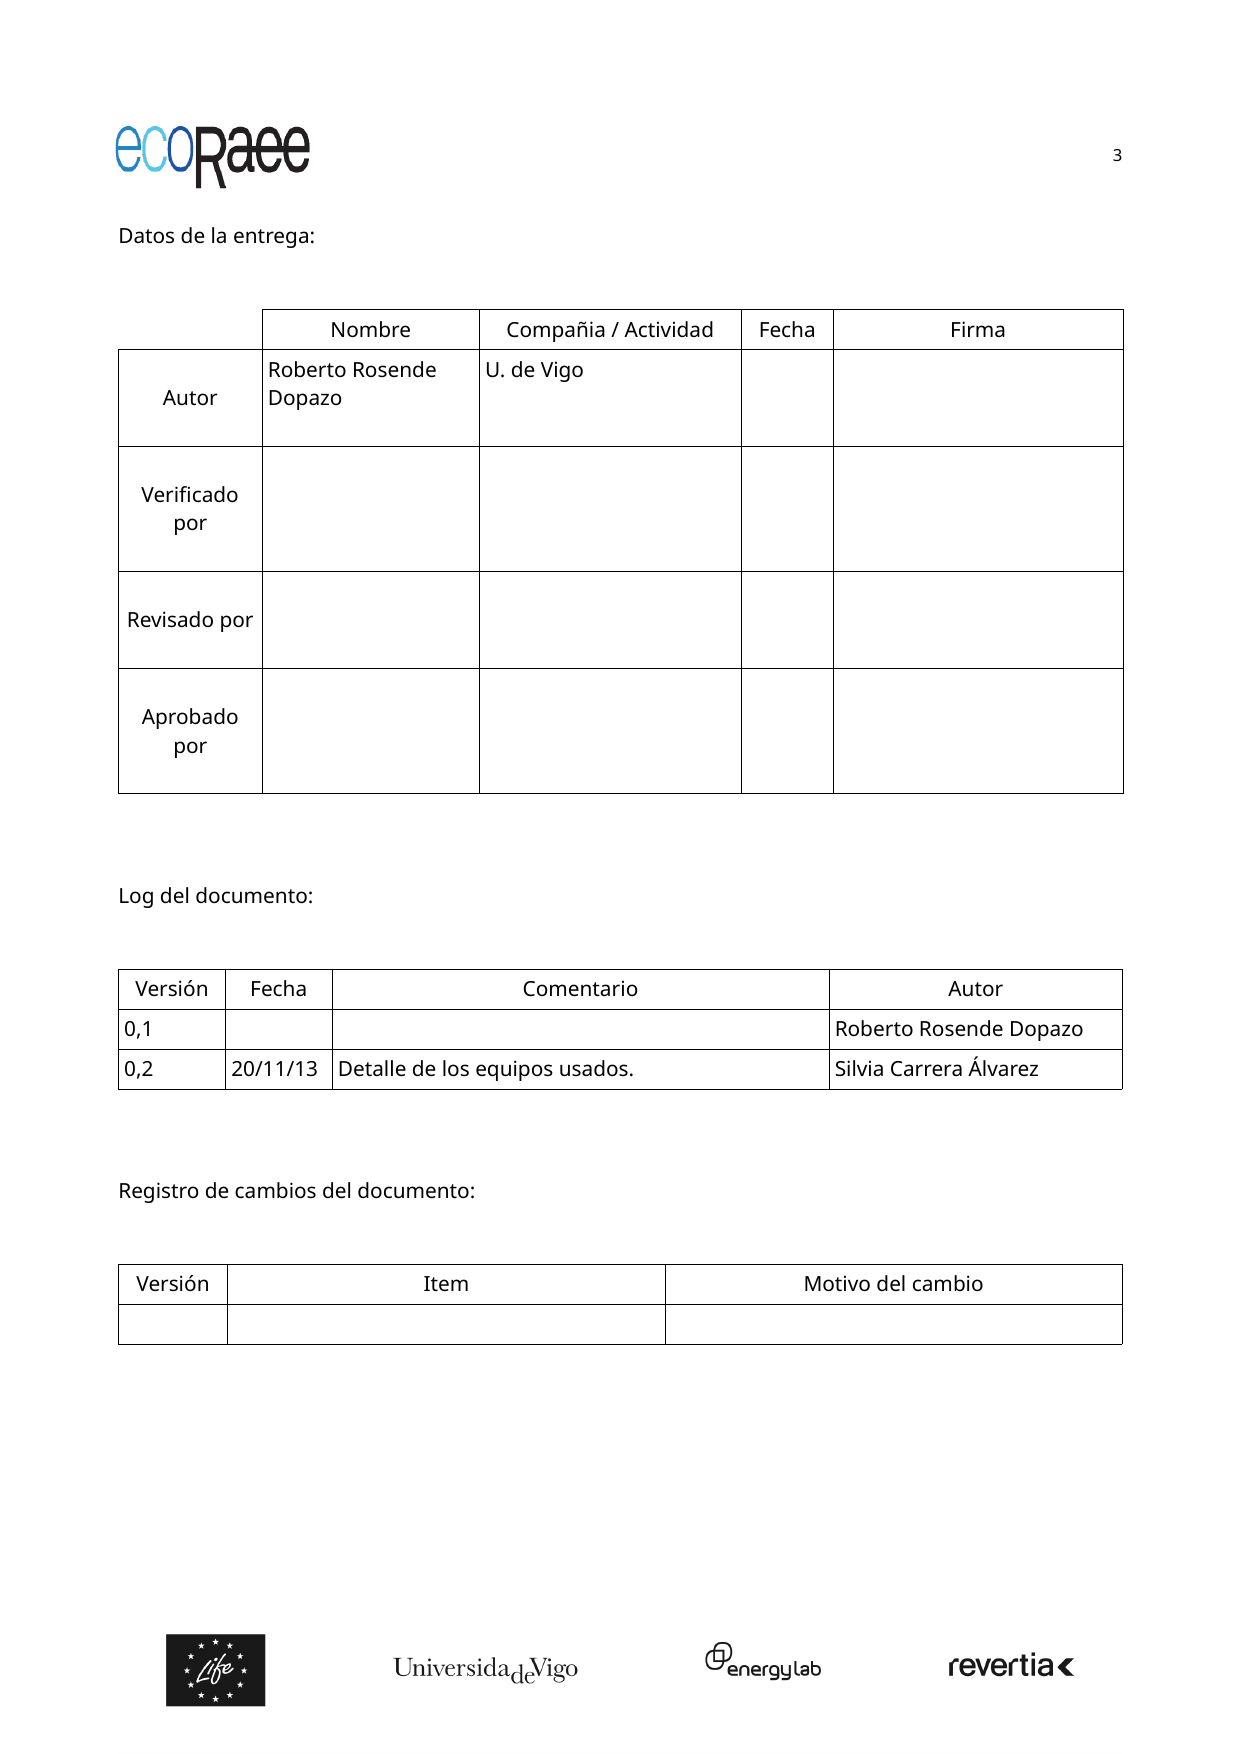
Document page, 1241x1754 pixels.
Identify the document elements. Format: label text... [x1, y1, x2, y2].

table_header Fecha [742, 310, 833, 349]
table_cell [742, 669, 833, 793]
table_cell [666, 1305, 1122, 1343]
text Log del documento: [118, 881, 1122, 909]
text Registro de cambios del documento: [118, 1176, 1122, 1204]
table_cell 20/11/13 [226, 1050, 332, 1088]
table_cell [742, 572, 833, 668]
table_header Fecha [226, 970, 332, 1008]
table_header Item [228, 1265, 665, 1303]
text Datos de la entrega: [118, 221, 1122, 250]
table_cell [226, 1010, 332, 1048]
picture [114, 124, 311, 190]
table_cell [834, 669, 1123, 793]
table_cell [480, 669, 741, 793]
table_header Compañia / Actividad [480, 310, 741, 349]
table_cell [834, 572, 1123, 668]
table_cell [263, 669, 479, 793]
table_cell [480, 572, 741, 668]
table_header Motivo del cambio [666, 1265, 1122, 1303]
table_cell [742, 447, 833, 571]
table_cell [263, 447, 479, 571]
table_header Comentario [333, 970, 829, 1008]
table_cell Verificado por [119, 447, 262, 571]
table_cell [333, 1010, 829, 1048]
table_cell [834, 350, 1123, 446]
table_header Versión [119, 1265, 227, 1303]
table_header Nombre [263, 310, 479, 349]
table_cell [742, 350, 833, 446]
table_cell Detalle de los equipos usados. [333, 1050, 829, 1088]
table_header [118, 309, 262, 349]
table_cell [834, 447, 1123, 571]
table_cell Autor [119, 350, 262, 446]
table_cell 0,2 [119, 1050, 225, 1088]
table_header Autor [830, 970, 1122, 1008]
table_cell [119, 1305, 227, 1343]
picture [118, 1514, 1123, 1754]
table_cell [263, 572, 479, 668]
table_cell Silvia Carrera Álvarez [830, 1050, 1122, 1088]
table_header Versión [119, 970, 225, 1008]
table_cell Roberto Rosende Dopazo [263, 350, 479, 446]
table_cell [480, 447, 741, 571]
table_cell U. de Vigo [480, 350, 741, 446]
table_cell Revisado por [119, 572, 262, 668]
table_cell [228, 1305, 665, 1343]
table_cell Roberto Rosende Dopazo [830, 1010, 1122, 1048]
table_cell 0,1 [119, 1010, 225, 1048]
table_cell Aprobado por [119, 669, 262, 793]
table_header Firma [834, 310, 1123, 349]
